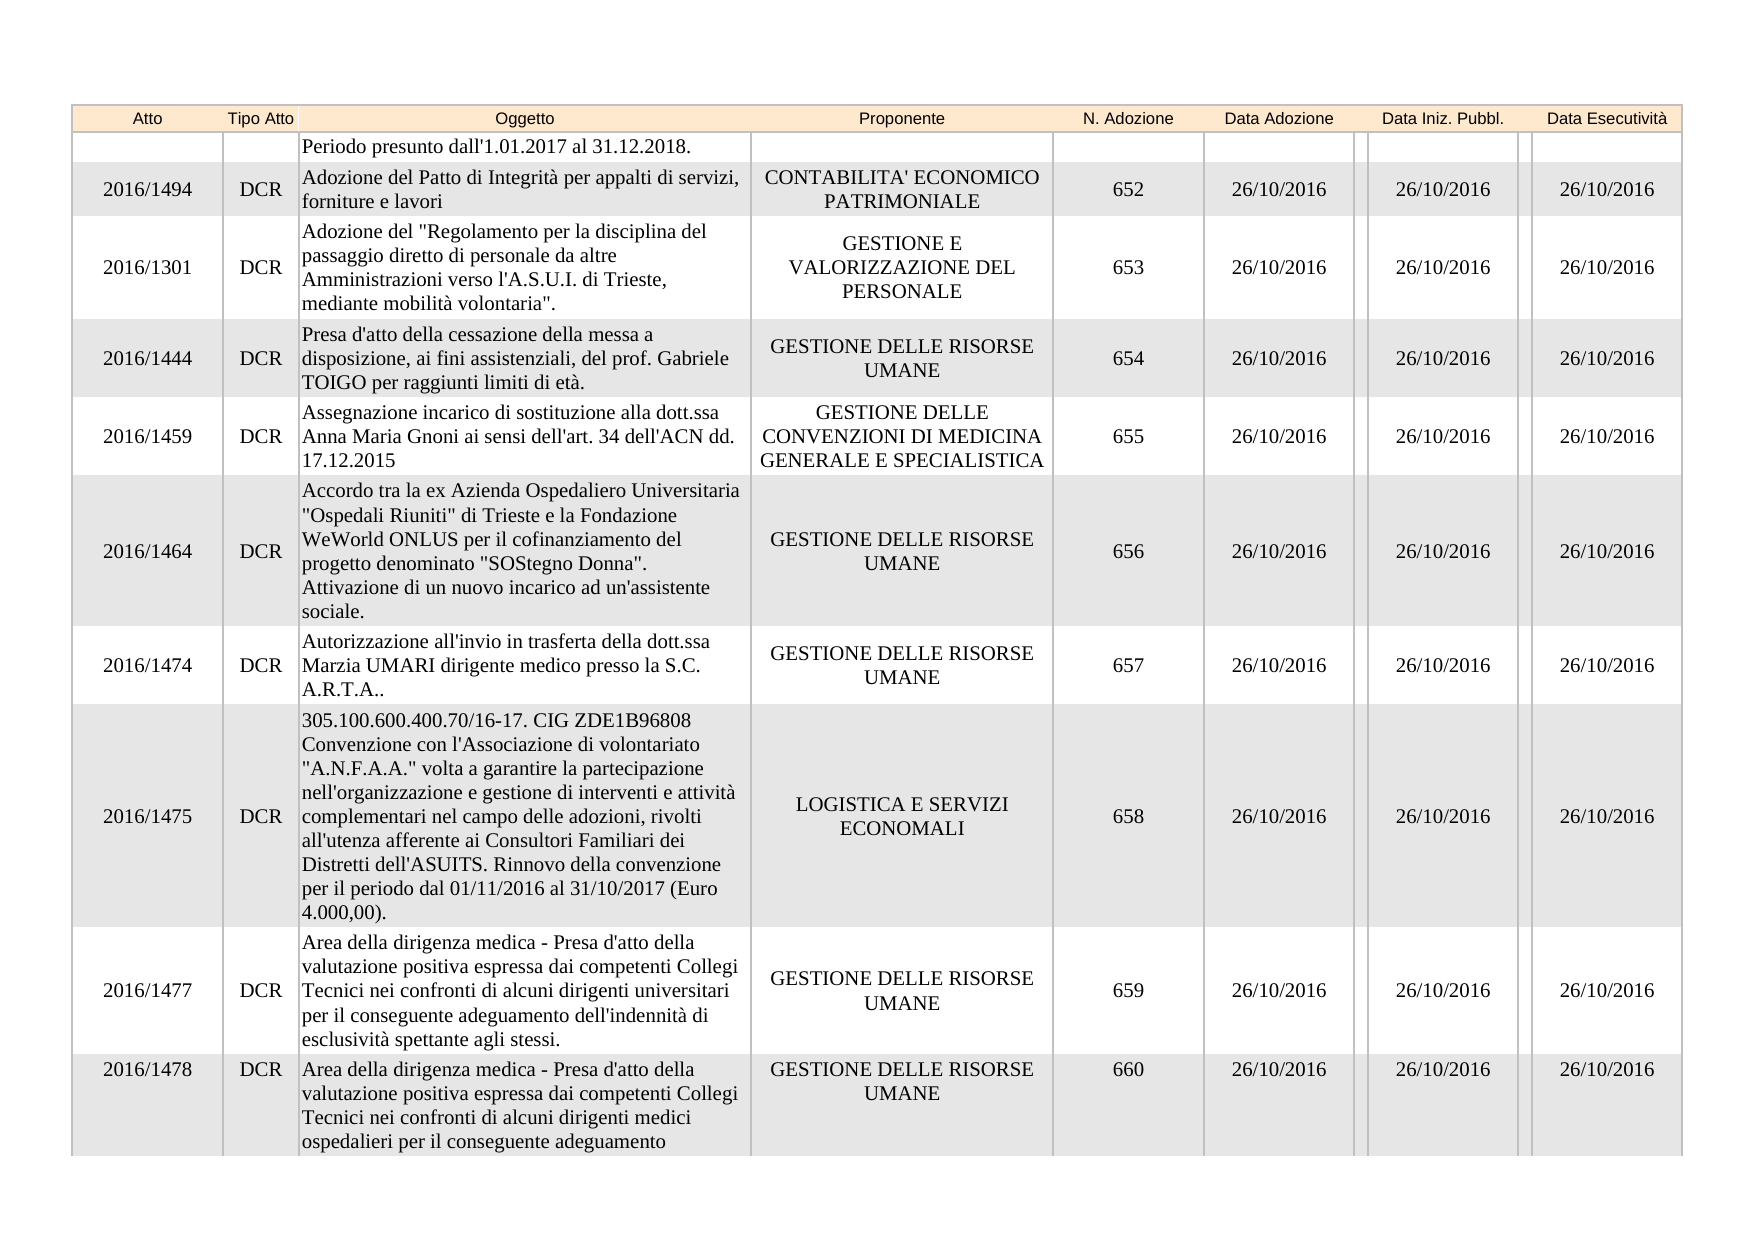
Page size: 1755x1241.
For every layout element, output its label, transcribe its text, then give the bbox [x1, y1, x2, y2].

table_cell GESTIONE DELLE RISORSE UMANE [752, 626, 1052, 704]
table_cell 654 [1054, 319, 1203, 397]
table_cell 26/10/2016 [1205, 626, 1353, 704]
table_header Oggetto [299, 106, 751, 131]
table_cell DCR [224, 475, 298, 626]
table_cell DCR [224, 626, 298, 704]
table_cell [224, 133, 298, 162]
table_cell GESTIONE DELLE RISORSE UMANE [752, 927, 1052, 1054]
table_cell 26/10/2016 [1369, 216, 1517, 318]
table_cell Presa d'atto della cessazione della messa a disposizione, ai fini assistenziali, del prof. Gabriele TOIGO per raggiunti limiti di età. [300, 319, 750, 397]
table_cell Periodo presunto dall'1.01.2017 al 31.12.2018. [300, 133, 750, 162]
table_header Data Esecutività [1532, 106, 1681, 131]
table_cell 26/10/2016 [1369, 704, 1517, 927]
table_cell 26/10/2016 [1533, 927, 1681, 1054]
table_cell 26/10/2016 [1205, 927, 1353, 1054]
table_cell [1355, 1054, 1367, 1156]
table_cell [1519, 1054, 1531, 1156]
table_cell 660 [1054, 1054, 1203, 1156]
table_cell 26/10/2016 [1205, 162, 1353, 216]
table_cell 26/10/2016 [1533, 216, 1681, 318]
table_cell [1355, 133, 1367, 162]
table_cell [1533, 133, 1681, 162]
table_cell 2016/1475 [73, 704, 222, 927]
table_cell [1519, 626, 1531, 704]
table_cell 26/10/2016 [1205, 1054, 1353, 1156]
table_cell [1369, 133, 1517, 162]
table_header Atto [73, 106, 223, 131]
table_cell DCR [224, 319, 298, 397]
table_header Data Iniz. Pubbl. [1368, 106, 1518, 131]
table_cell 658 [1054, 704, 1203, 927]
table_cell Autorizzazione all'invio in trasferta della dott.ssa Marzia UMARI dirigente medico presso la S.C. A.R.T.A.. [300, 626, 750, 704]
table_cell [1205, 133, 1353, 162]
table_cell 26/10/2016 [1533, 397, 1681, 475]
table_cell GESTIONE DELLE CONVENZIONI DI MEDICINA GENERALE E SPECIALISTICA [752, 397, 1052, 475]
table_header Tipo Atto [223, 106, 298, 131]
table_cell 26/10/2016 [1205, 475, 1353, 626]
table_cell 26/10/2016 [1533, 319, 1681, 397]
table_cell [1355, 162, 1367, 216]
table_cell 305.100.600.400.70/16-17. CIG ZDE1B96808 Convenzione con l'Associazione di volontariato "A.N.F.A.A." volta a garantire la partecipazione nell'organizzazione e gestione di interventi e attività complementari nel campo delle adozioni, rivolti all'utenza afferente ai Consultori Familiari dei Distretti dell'ASUITS. Rinnovo della convenzione per il periodo dal 01/11/2016 al 31/10/2017 (Euro 4.000,00). [300, 704, 750, 927]
table_cell Assegnazione incarico di sostituzione alla dott.ssa Anna Maria Gnoni ai sensi dell'art. 34 dell'ACN dd. 17.12.2015 [300, 397, 750, 475]
table_cell GESTIONE DELLE RISORSE UMANE [752, 1054, 1052, 1156]
table_cell [1054, 133, 1203, 162]
table_cell [1519, 133, 1531, 162]
table_cell 2016/1494 [73, 162, 222, 216]
table_header [1354, 106, 1368, 131]
table_cell 659 [1054, 927, 1203, 1054]
table_cell 2016/1459 [73, 397, 222, 475]
table_cell [1355, 397, 1367, 475]
table_cell 26/10/2016 [1369, 475, 1517, 626]
table_cell [1355, 319, 1367, 397]
table_cell DCR [224, 927, 298, 1054]
table_cell [1519, 216, 1531, 318]
table_cell DCR [224, 704, 298, 927]
table_cell 26/10/2016 [1205, 216, 1353, 318]
table_cell LOGISTICA E SERVIZI ECONOMALI [752, 704, 1052, 927]
table_cell 657 [1054, 626, 1203, 704]
table_cell 26/10/2016 [1369, 162, 1517, 216]
table_cell DCR [224, 162, 298, 216]
table_cell GESTIONE DELLE RISORSE UMANE [752, 319, 1052, 397]
table_header [1518, 106, 1532, 131]
table_cell 26/10/2016 [1369, 319, 1517, 397]
table_cell 2016/1477 [73, 927, 222, 1054]
table_header Proponente [751, 106, 1053, 131]
table_cell 26/10/2016 [1369, 397, 1517, 475]
table_cell 652 [1054, 162, 1203, 216]
table_cell 655 [1054, 397, 1203, 475]
table_cell CONTABILITA' ECONOMICO PATRIMONIALE [752, 162, 1052, 216]
table_cell 2016/1464 [73, 475, 222, 626]
table_cell Area della dirigenza medica - Presa d'atto della valutazione positiva espressa dai competenti Collegi Tecnici nei confronti di alcuni dirigenti medici ospedalieri per il conseguente adeguamento [300, 1054, 750, 1156]
table_header Data Adozione [1204, 106, 1354, 131]
table_cell 2016/1301 [73, 216, 222, 318]
table_cell [1355, 927, 1367, 1054]
table_cell [1519, 397, 1531, 475]
table_cell 26/10/2016 [1369, 927, 1517, 1054]
table_cell GESTIONE DELLE RISORSE UMANE [752, 475, 1052, 626]
table_cell Area della dirigenza medica - Presa d'atto della valutazione positiva espressa dai competenti Collegi Tecnici nei confronti di alcuni dirigenti universitari per il conseguente adeguamento dell'indennità di esclusività spettante agli stessi. [300, 927, 750, 1054]
table_cell [752, 133, 1052, 162]
table_cell [1519, 704, 1531, 927]
table_cell [1355, 216, 1367, 318]
table_cell DCR [224, 397, 298, 475]
table_cell 2016/1474 [73, 626, 222, 704]
table_cell 26/10/2016 [1533, 1054, 1681, 1156]
table_cell [1355, 704, 1367, 927]
table_cell 2016/1478 [73, 1054, 222, 1156]
table_header N. Adozione [1053, 106, 1204, 131]
table_cell [1519, 162, 1531, 216]
table_cell 653 [1054, 216, 1203, 318]
table_cell DCR [224, 1054, 298, 1156]
table_cell 26/10/2016 [1533, 475, 1681, 626]
table_cell Adozione del Patto di Integrità per appalti di servizi, forniture e lavori [300, 162, 750, 216]
table_cell [1355, 475, 1367, 626]
table_cell 26/10/2016 [1205, 704, 1353, 927]
table_cell 26/10/2016 [1369, 1054, 1517, 1156]
table_cell [1519, 927, 1531, 1054]
table_cell 26/10/2016 [1205, 319, 1353, 397]
table_cell GESTIONE E VALORIZZAZIONE DEL PERSONALE [752, 216, 1052, 318]
table_cell 26/10/2016 [1533, 626, 1681, 704]
table_cell DCR [224, 216, 298, 318]
table_cell 26/10/2016 [1205, 397, 1353, 475]
table_cell [73, 133, 222, 162]
table_cell 26/10/2016 [1533, 704, 1681, 927]
table_cell Adozione del "Regolamento per la disciplina del passaggio diretto di personale da altre Amministrazioni verso l'A.S.U.I. di Trieste, mediante mobilità volontaria". [300, 216, 750, 318]
table_cell [1355, 626, 1367, 704]
table_cell [1519, 319, 1531, 397]
table_cell 26/10/2016 [1369, 626, 1517, 704]
table_cell Accordo tra la ex Azienda Ospedaliero Universitaria "Ospedali Riuniti" di Trieste e la Fondazione WeWorld ONLUS per il cofinanziamento del progetto denominato "SOStegno Donna". Attivazione di un nuovo incarico ad un'assistente sociale. [300, 475, 750, 626]
table_cell 26/10/2016 [1533, 162, 1681, 216]
table_cell 2016/1444 [73, 319, 222, 397]
table_cell [1519, 475, 1531, 626]
table_cell 656 [1054, 475, 1203, 626]
